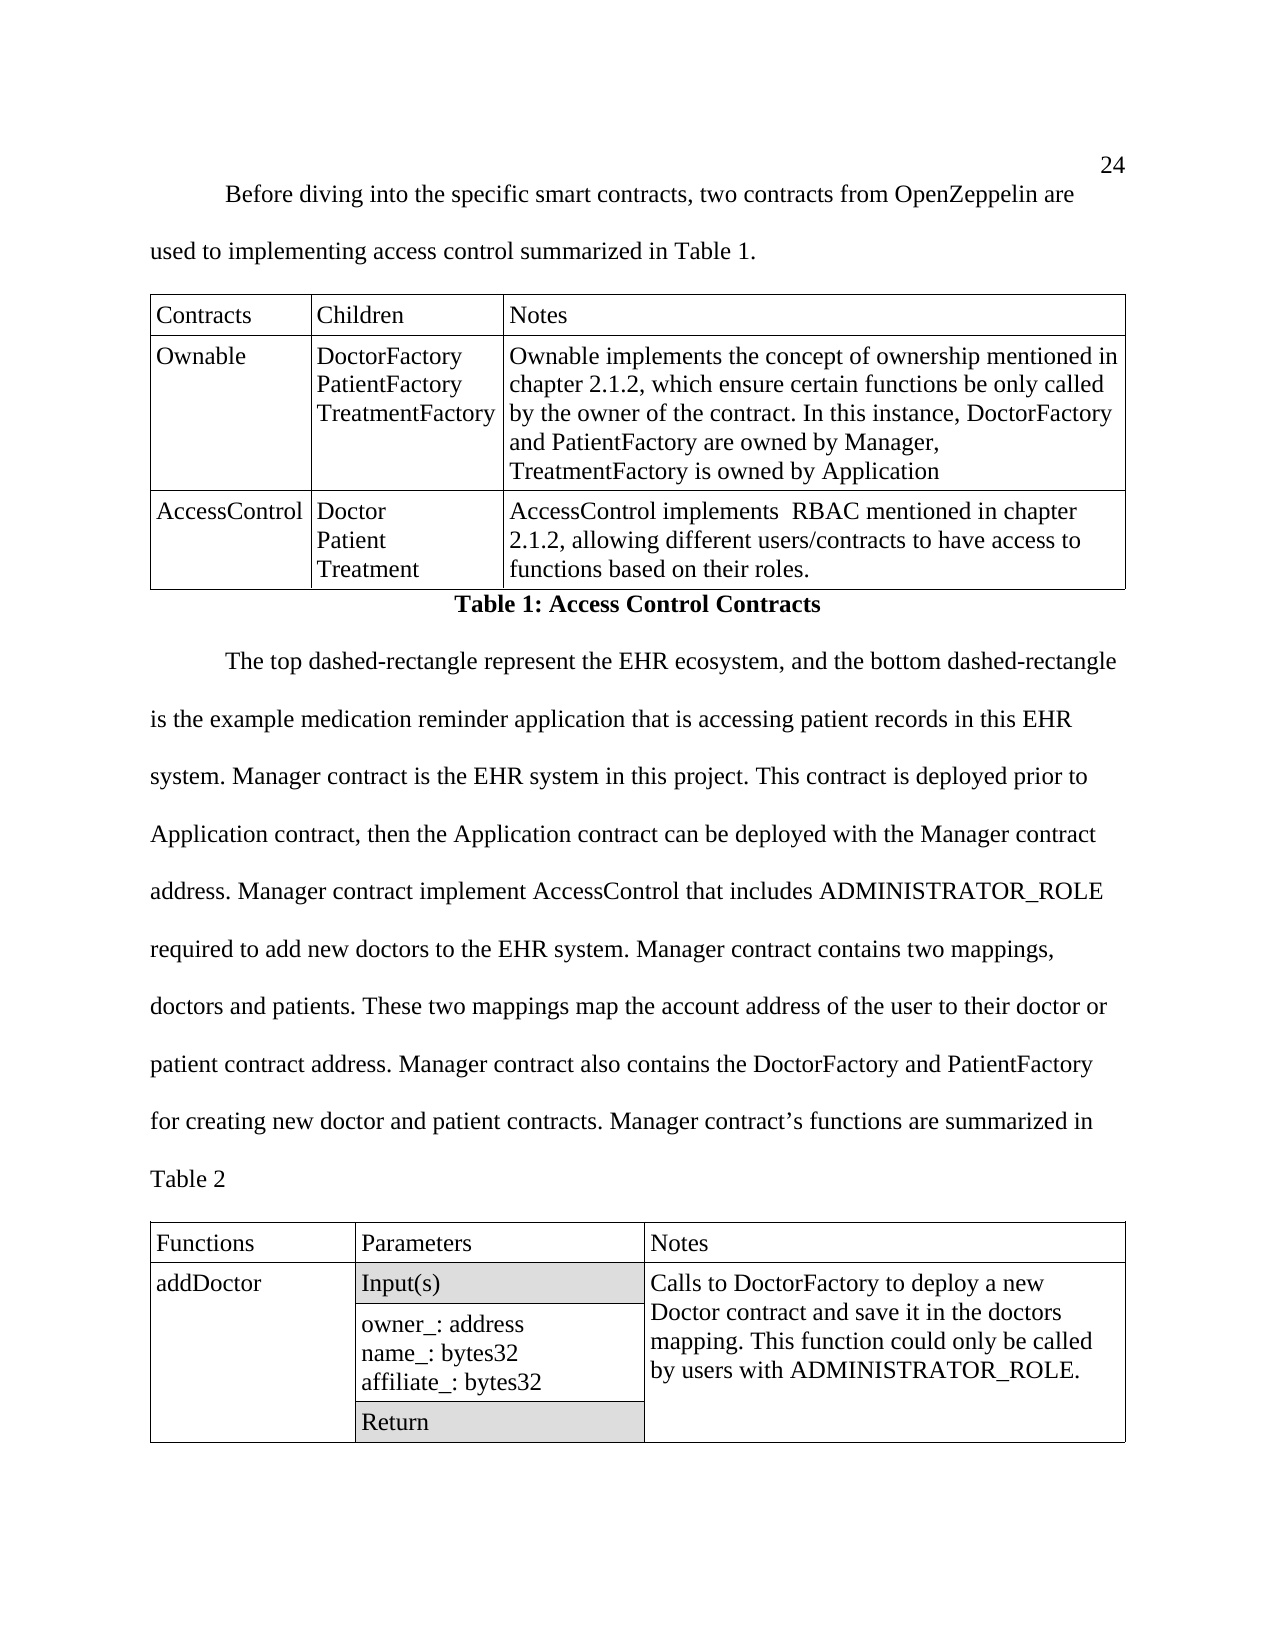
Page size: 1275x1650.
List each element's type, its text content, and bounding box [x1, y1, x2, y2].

table_cell Doctor Patient Treatment [312, 491, 503, 588]
text Before diving into the specific smart contracts, two contracts from OpenZeppelin are used to implementing access control summarized in Table 1. [150, 179, 1125, 265]
table_cell Return [356, 1402, 644, 1442]
table_header Contracts [151, 295, 311, 334]
title Table 1: Access Control Contracts [150, 590, 1125, 618]
table_cell AccessControl implements RBAC mentioned in chapter 2.1.2, allowing different users/contracts to have access to functions based on their roles. [504, 491, 1125, 588]
table_header Functions [151, 1223, 355, 1262]
table_cell DoctorFactory PatientFactory TreatmentFactory [312, 336, 503, 490]
table_cell Calls to DoctorFactory to deploy a new Doctor contract and save it in the doctors mapping. This function could only be called by users with ADMINISTRATOR_ROLE. [645, 1263, 1125, 1442]
table_header Parameters [356, 1223, 644, 1262]
table_header Notes [645, 1223, 1125, 1262]
table_header Notes [504, 295, 1125, 334]
table_cell Ownable [151, 336, 311, 490]
table_cell AccessControl [151, 491, 311, 588]
table_cell Ownable implements the concept of ownership mentioned in chapter 2.1.2, which ensure certain functions be only called by the owner of the contract. In this instance, DoctorFactory and PatientFactory are owned by Manager, TreatmentFactory is owned by Application [504, 336, 1125, 490]
table_cell owner_: address name_: bytes32 affiliate_: bytes32 [356, 1304, 644, 1401]
table_cell Input(s) [356, 1263, 644, 1303]
table_cell addDoctor [151, 1263, 355, 1442]
text The top dashed-rectangle represent the EHR ecosystem, and the bottom dashed-rectangle is the example medication reminder application that is accessing patient records in this EHR system. Manager contract is the EHR system in this project. This contract is deployed prior to Application contract, then the Application contract can be deployed with the Manager contract address. Manager contract implement AccessControl that includes ADMINISTRATOR_ROLE required to add new doctors to the EHR system. Manager contract contains two mappings, doctors and patients. These two mappings map the account address of the user to their doctor or patient contract address. Manager contract also contains the DoctorFactory and PatientFactory for creating new doctor and patient contracts. Manager contract’s functions are summarized in Table 2 [150, 646, 1125, 1193]
table_header Children [312, 295, 503, 334]
